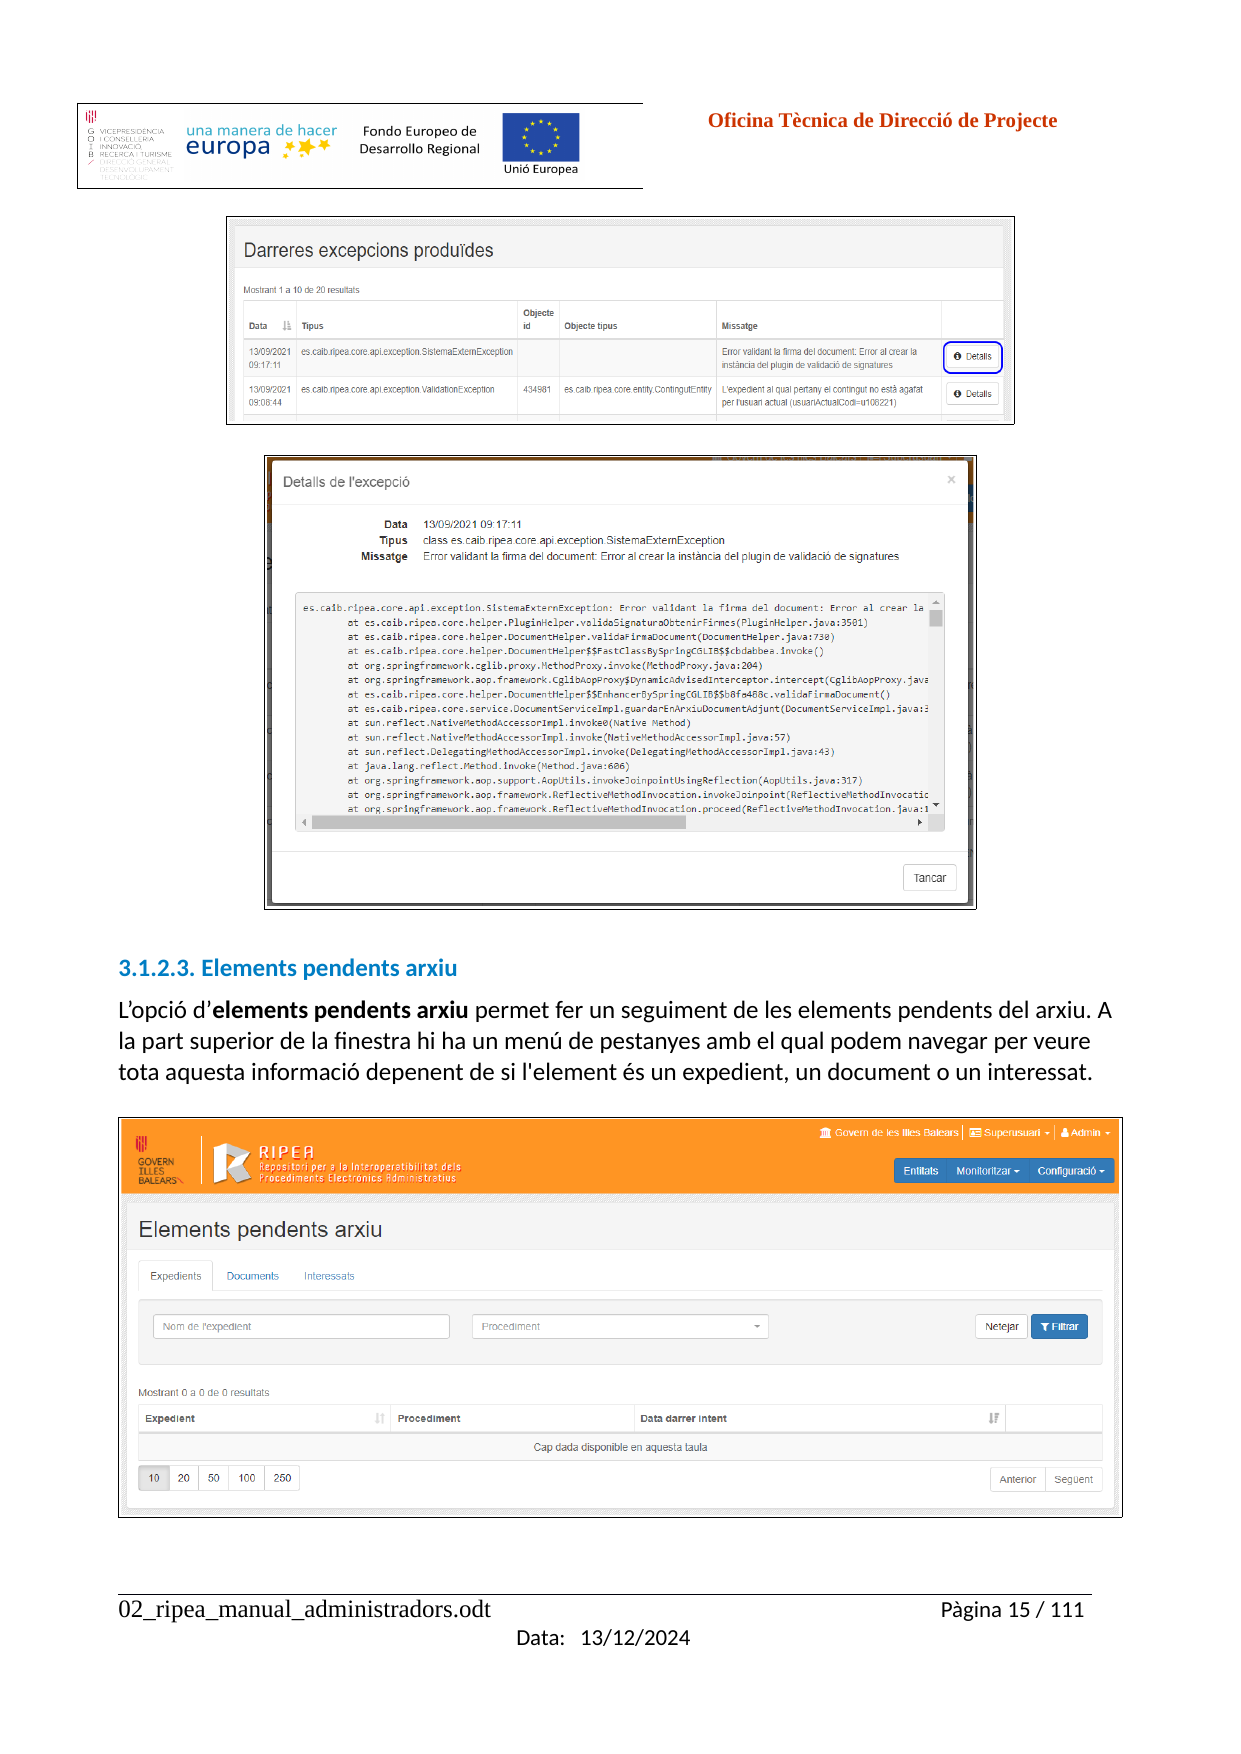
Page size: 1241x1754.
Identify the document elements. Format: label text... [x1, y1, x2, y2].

picture [229, 219, 1012, 421]
picture [82, 108, 178, 182]
subtitle 3.1.2.3. Elements pendents arxiu [118, 952, 1122, 982]
text L’opció d’elements pendents arxiu permet fer un seguiment de les elements pendents del arxiu. A la part superior de la finestra hi ha un menú de pestanyes amb el qual podem navegar per veure tota aquesta informació depenent de si l'element és un expedient, un document o un interessat. [118, 995, 1122, 1086]
picture [121, 1119, 1119, 1515]
picture [184, 108, 585, 182]
picture [267, 457, 974, 906]
